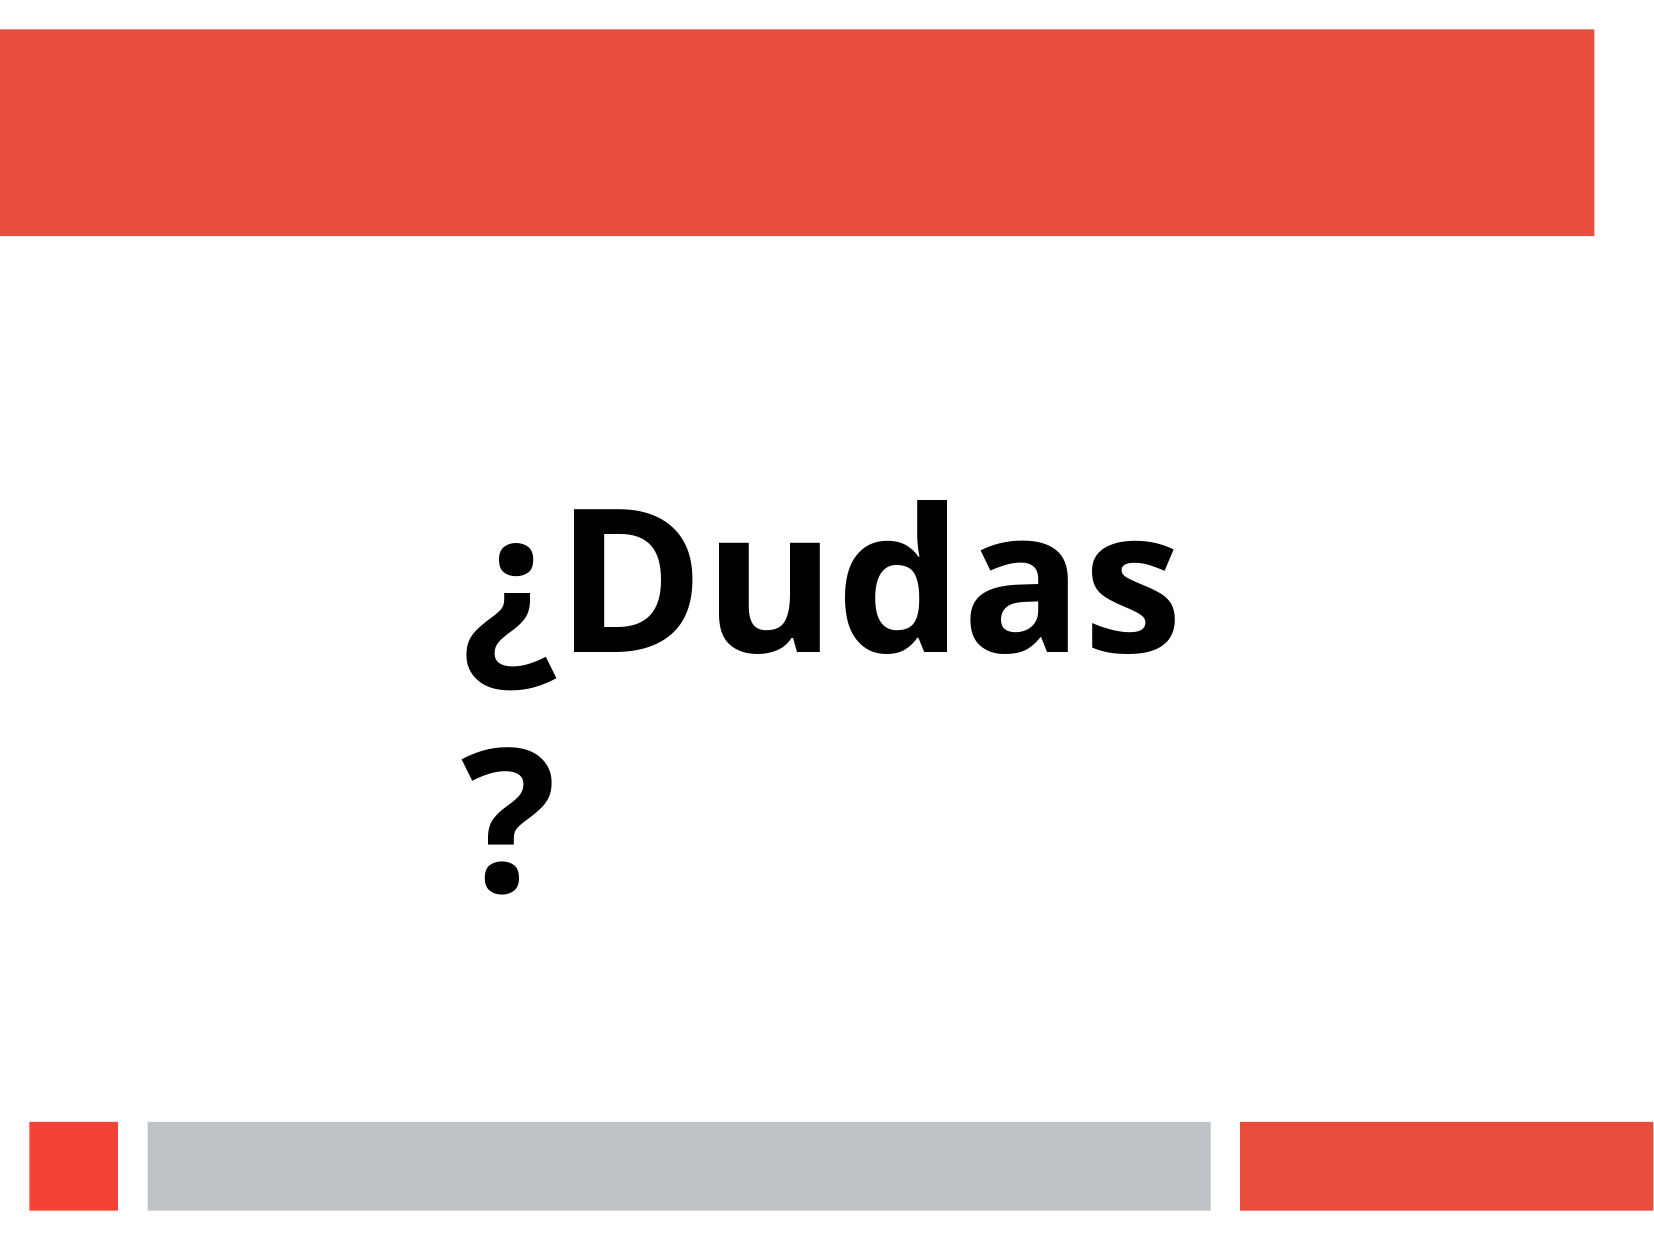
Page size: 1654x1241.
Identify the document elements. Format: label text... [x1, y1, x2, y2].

list ¿Dudas? [446, 437, 1276, 804]
